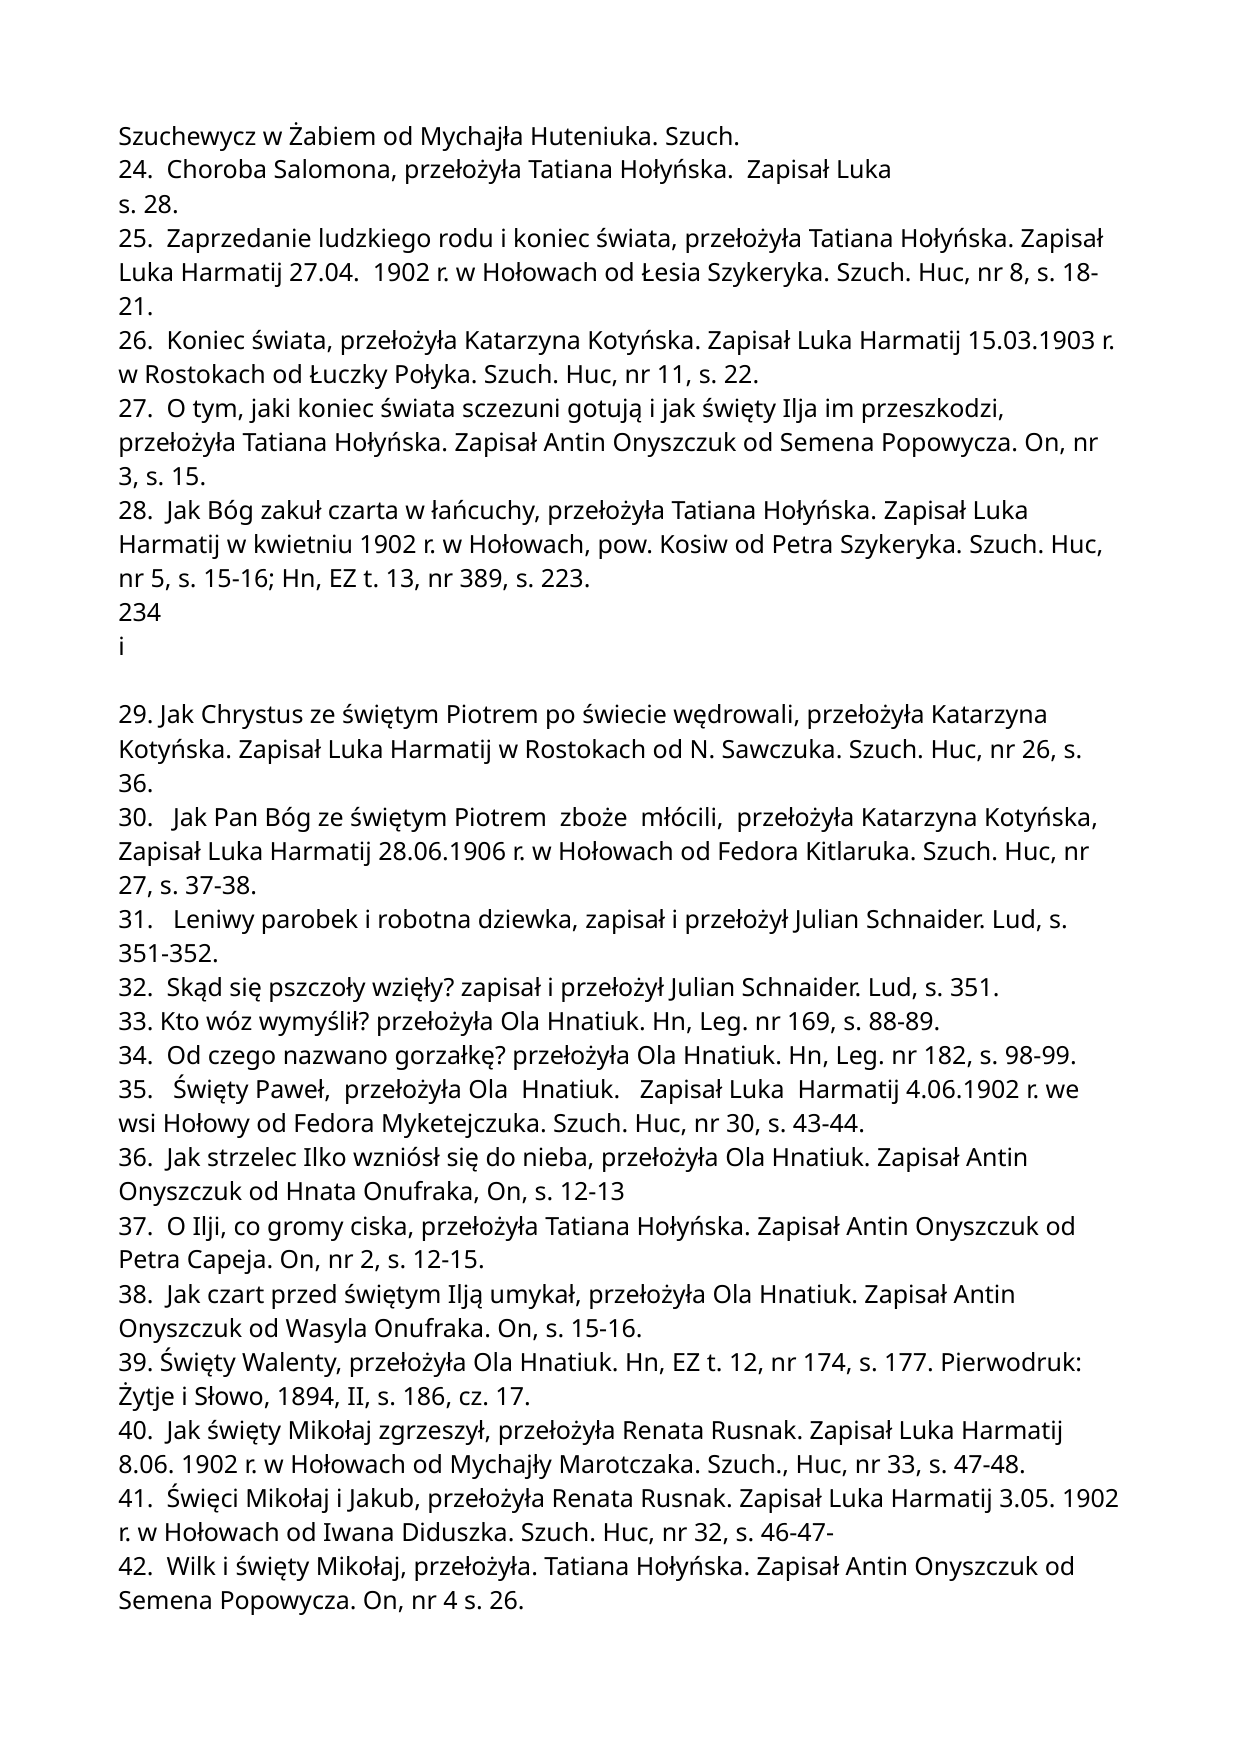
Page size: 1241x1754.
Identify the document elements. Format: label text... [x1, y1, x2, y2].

text 28. Jak Bóg zakuł czarta w łańcuchy, przełożyła Tatiana Hołyńska. Zapisał Luka Harmatij w kwietniu 1902 r. w Hołowach, pow. Kosiw od Petra Szykeryka. Szuch. Huc, nr 5, s. 15-16; Hn, EZ t. 13, nr 389, s. 223. [118, 493, 1122, 595]
text 29. Jak Chrystus ze świętym Piotrem po świecie wędrowali, przełożyła Katarzyna Kotyńska. Zapisał Luka Harmatij w Rostokach od N. Sawczuka. Szuch. Huc, nr 26, s. 36. [118, 697, 1122, 799]
text 234 [118, 595, 1122, 629]
text 31. Leniwy parobek i robotna dziewka, zapisał i przełożył Julian Schnaider. Lud, s. 351-352. [118, 902, 1122, 970]
text 32. Skąd się pszczoły wzięły? zapisał i przełożył Julian Schnaider. Lud, s. 351. [118, 970, 1122, 1004]
text s. 28. [118, 186, 1122, 220]
text 25. Zaprzedanie ludzkiego rodu i koniec świata, przełożyła Tatiana Hołyńska. Zapisał Luka Harmatij 27.04. 1902 r. w Hołowach od Łesia Szykeryka. Szuch. Huc, nr 8, s. 18-21. [118, 220, 1122, 322]
text 41. Święci Mikołaj i Jakub, przełożyła Renata Rusnak. Zapisał Luka Harmatij 3.05. 1902 r. w Hołowach od Iwana Diduszka. Szuch. Huc, nr 32, s. 46-47- [118, 1481, 1122, 1549]
text i [118, 629, 1122, 663]
text 42. Wilk i święty Mikołaj, przełożyła. Tatiana Hołyńska. Zapisał Antin Onyszczuk od Semena Popowycza. On, nr 4 s. 26. [118, 1549, 1122, 1617]
text 27. O tym, jaki koniec świata sczezuni gotują i jak święty Ilja im przeszkodzi, przełożyła Tatiana Hołyńska. Zapisał Antin Onyszczuk od Semena Popowycza. On, nr 3, s. 15. [118, 391, 1122, 493]
text 34. Od czego nazwano gorzałkę? przełożyła Ola Hnatiuk. Hn, Leg. nr 182, s. 98-99. [118, 1038, 1122, 1072]
text 30. Jak Pan Bóg ze świętym Piotrem zboże młócili, przełożyła Katarzyna Kotyńska, Zapisał Luka Harmatij 28.06.1906 r. w Hołowach od Fedora Kitlaruka. Szuch. Huc, nr 27, s. 37-38. [118, 799, 1122, 902]
text 24. Choroba Salomona, przełożyła Tatiana Hołyńska. Zapisał Luka [118, 152, 1122, 186]
text Szuchewycz w Żabiem od Mychajła Huteniuka. Szuch. [118, 118, 1122, 152]
text 40. Jak święty Mikołaj zgrzeszył, przełożyła Renata Rusnak. Zapisał Luka Harmatij 8.06. 1902 r. w Hołowach od Mychajły Marotczaka. Szuch., Huc, nr 33, s. 47-48. [118, 1412, 1122, 1481]
text 35. Święty Paweł, przełożyła Ola Hnatiuk. Zapisał Luka Harmatij 4.06.1902 r. we wsi Hołowy od Fedora Myketejczuka. Szuch. Huc, nr 30, s. 43-44. [118, 1072, 1122, 1140]
text 37. O Ilji, co gromy ciska, przełożyła Tatiana Hołyńska. Zapisał Antin Onyszczuk od Petra Capeja. On, nr 2, s. 12-15. [118, 1208, 1122, 1276]
text 26. Koniec świata, przełożyła Katarzyna Kotyńska. Zapisał Luka Harmatij 15.03.1903 r. w Rostokach od Łuczky Połyka. Szuch. Huc, nr 11, s. 22. [118, 322, 1122, 391]
text 33. Kto wóz wymyślił? przełożyła Ola Hnatiuk. Hn, Leg. nr 169, s. 88-89. [118, 1004, 1122, 1038]
text 36. Jak strzelec Ilko wzniósł się do nieba, przełożyła Ola Hnatiuk. Zapisał Antin Onyszczuk od Hnata Onufraka, On, s. 12-13 [118, 1140, 1122, 1208]
text 39. Święty Walenty, przełożyła Ola Hnatiuk. Hn, EZ t. 12, nr 174, s. 177. Pierwodruk: Żytje i Słowo, 1894, II, s. 186, cz. 17. [118, 1344, 1122, 1412]
text 38. Jak czart przed świętym Ilją umykał, przełożyła Ola Hnatiuk. Zapisał Antin Onyszczuk od Wasyla Onufraka. On, s. 15-16. [118, 1276, 1122, 1344]
